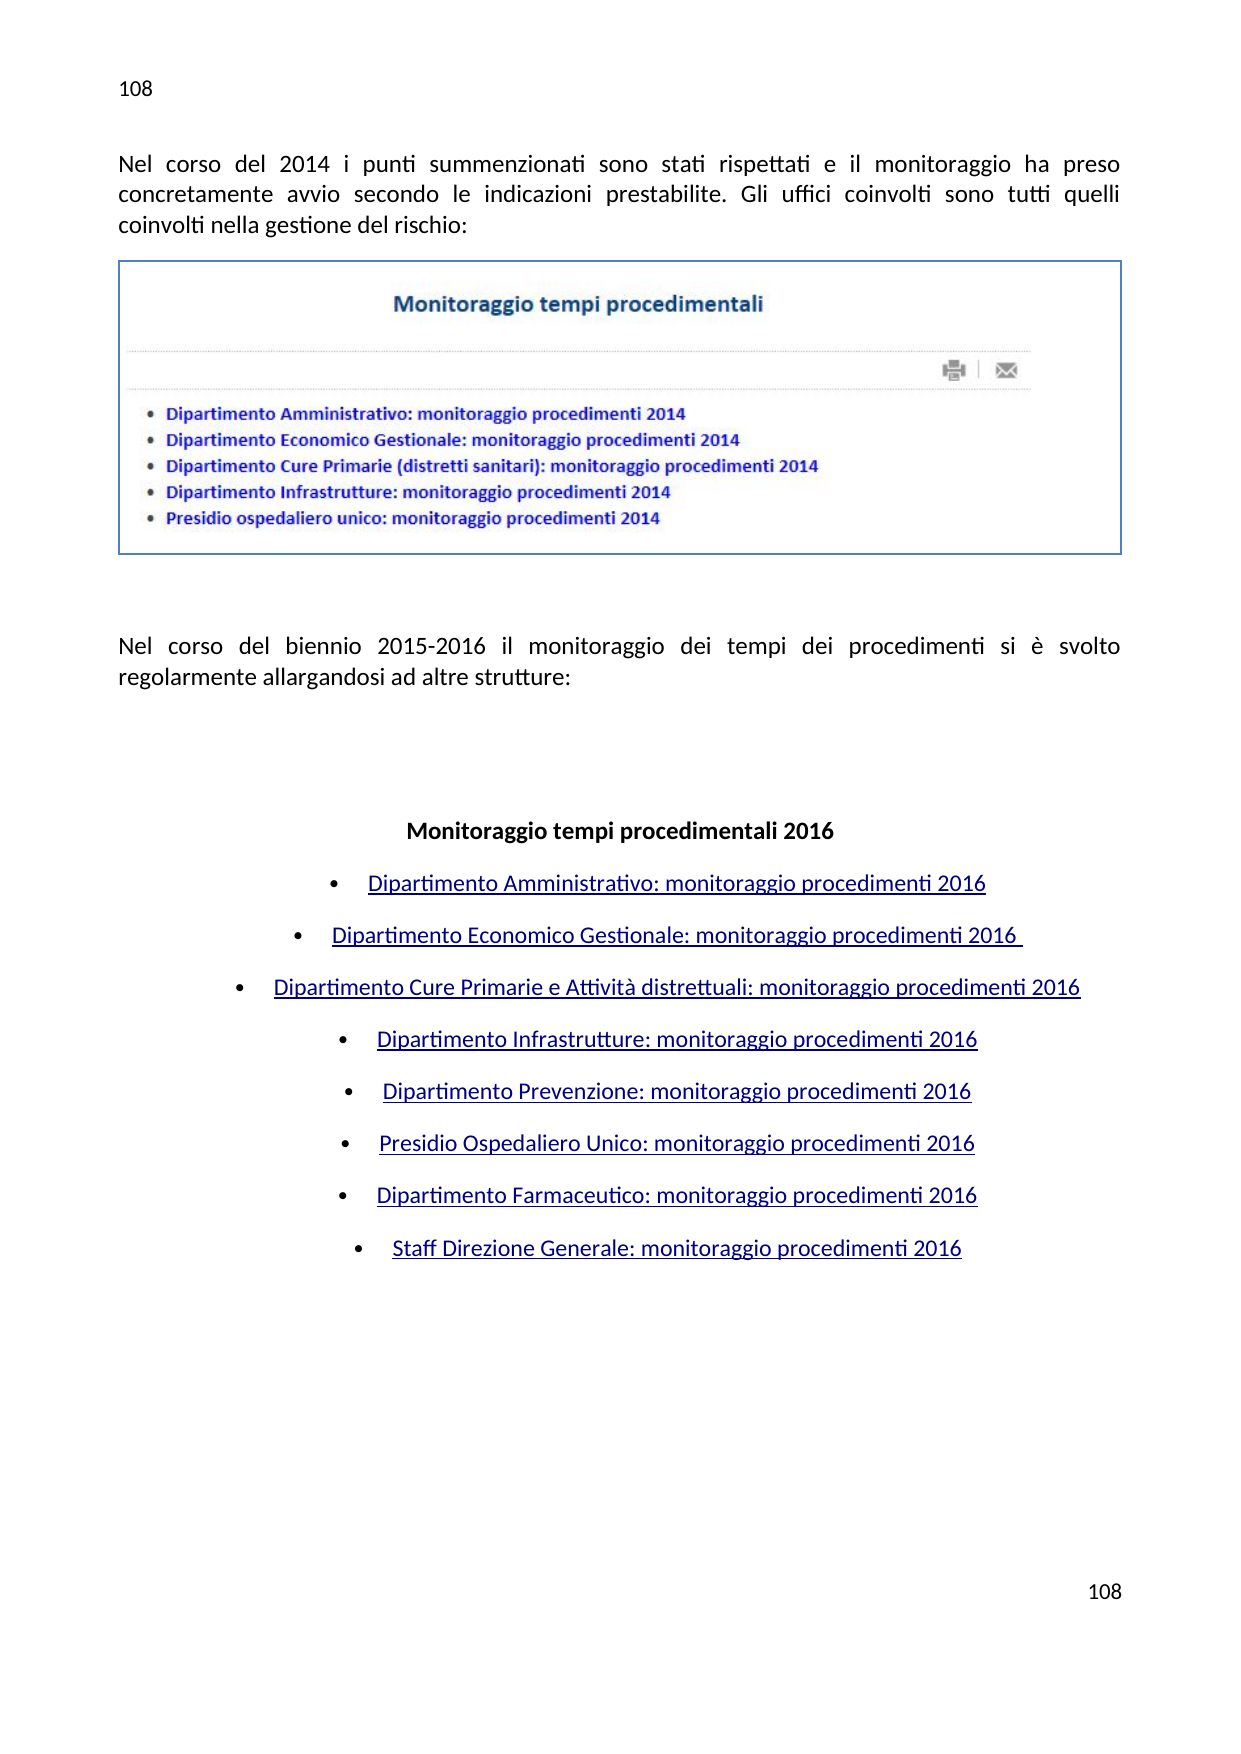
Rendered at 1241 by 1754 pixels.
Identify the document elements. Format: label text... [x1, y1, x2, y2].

list Dipartimento Amministrativo: monitoraggio procedimenti 2016 [195, 866, 1122, 897]
list Staff Direzione Generale: monitoraggio procedimenti 2016 [195, 1231, 1122, 1262]
text Nel corso del 2014 i punti summenzionati sono stati rispettati e il monitoraggio ha preso concretamente avvio secondo le indicazioni prestabilite. Gli uffici coinvolti sono tutti quelli coinvolti nella gestione del rischio: [118, 148, 1122, 239]
list Dipartimento Prevenzione: monitoraggio procedimenti 2016 [195, 1074, 1122, 1106]
text Monitoraggio tempi procedimentali 2016 [118, 815, 1122, 845]
list Dipartimento Cure Primarie e Attività distrettuali: monitoraggio procedimenti 2016 [195, 970, 1122, 1002]
list Presidio Ospedaliero Unico: monitoraggio procedimenti 2016 [195, 1127, 1122, 1158]
text Nel corso del biennio 2015-2016 il monitoraggio dei tempi dei procedimenti si è svolto regolarmente allargandosi ad altre strutture: [118, 630, 1122, 691]
list Dipartimento Farmaceutico: monitoraggio procedimenti 2016 [195, 1179, 1122, 1210]
list Dipartimento Economico Gestionale: monitoraggio procedimenti 2016 [195, 918, 1122, 949]
list Dipartimento Infrastrutture: monitoraggio procedimenti 2016 [195, 1022, 1122, 1054]
